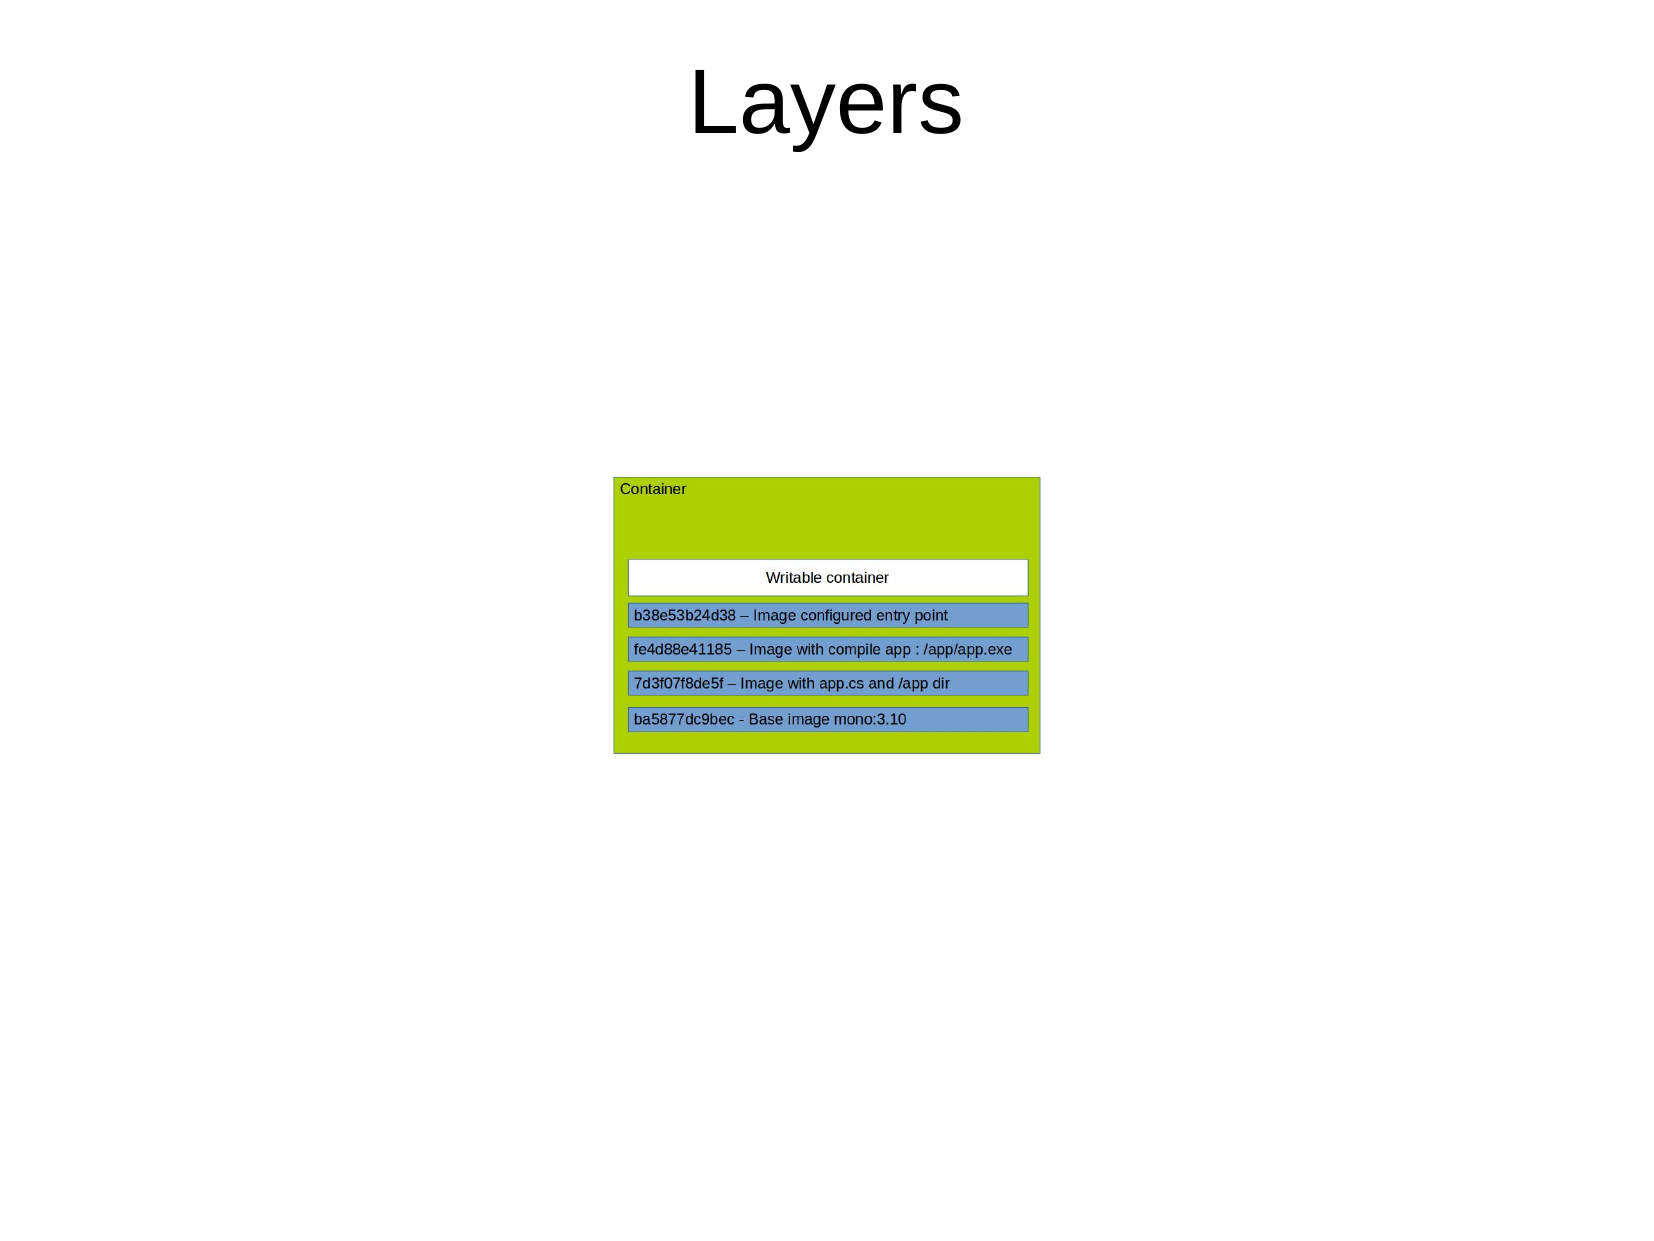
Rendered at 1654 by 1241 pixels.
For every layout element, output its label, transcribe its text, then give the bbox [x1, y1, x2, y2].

picture [572, 290, 1081, 1010]
title Layers [82, 49, 1571, 257]
